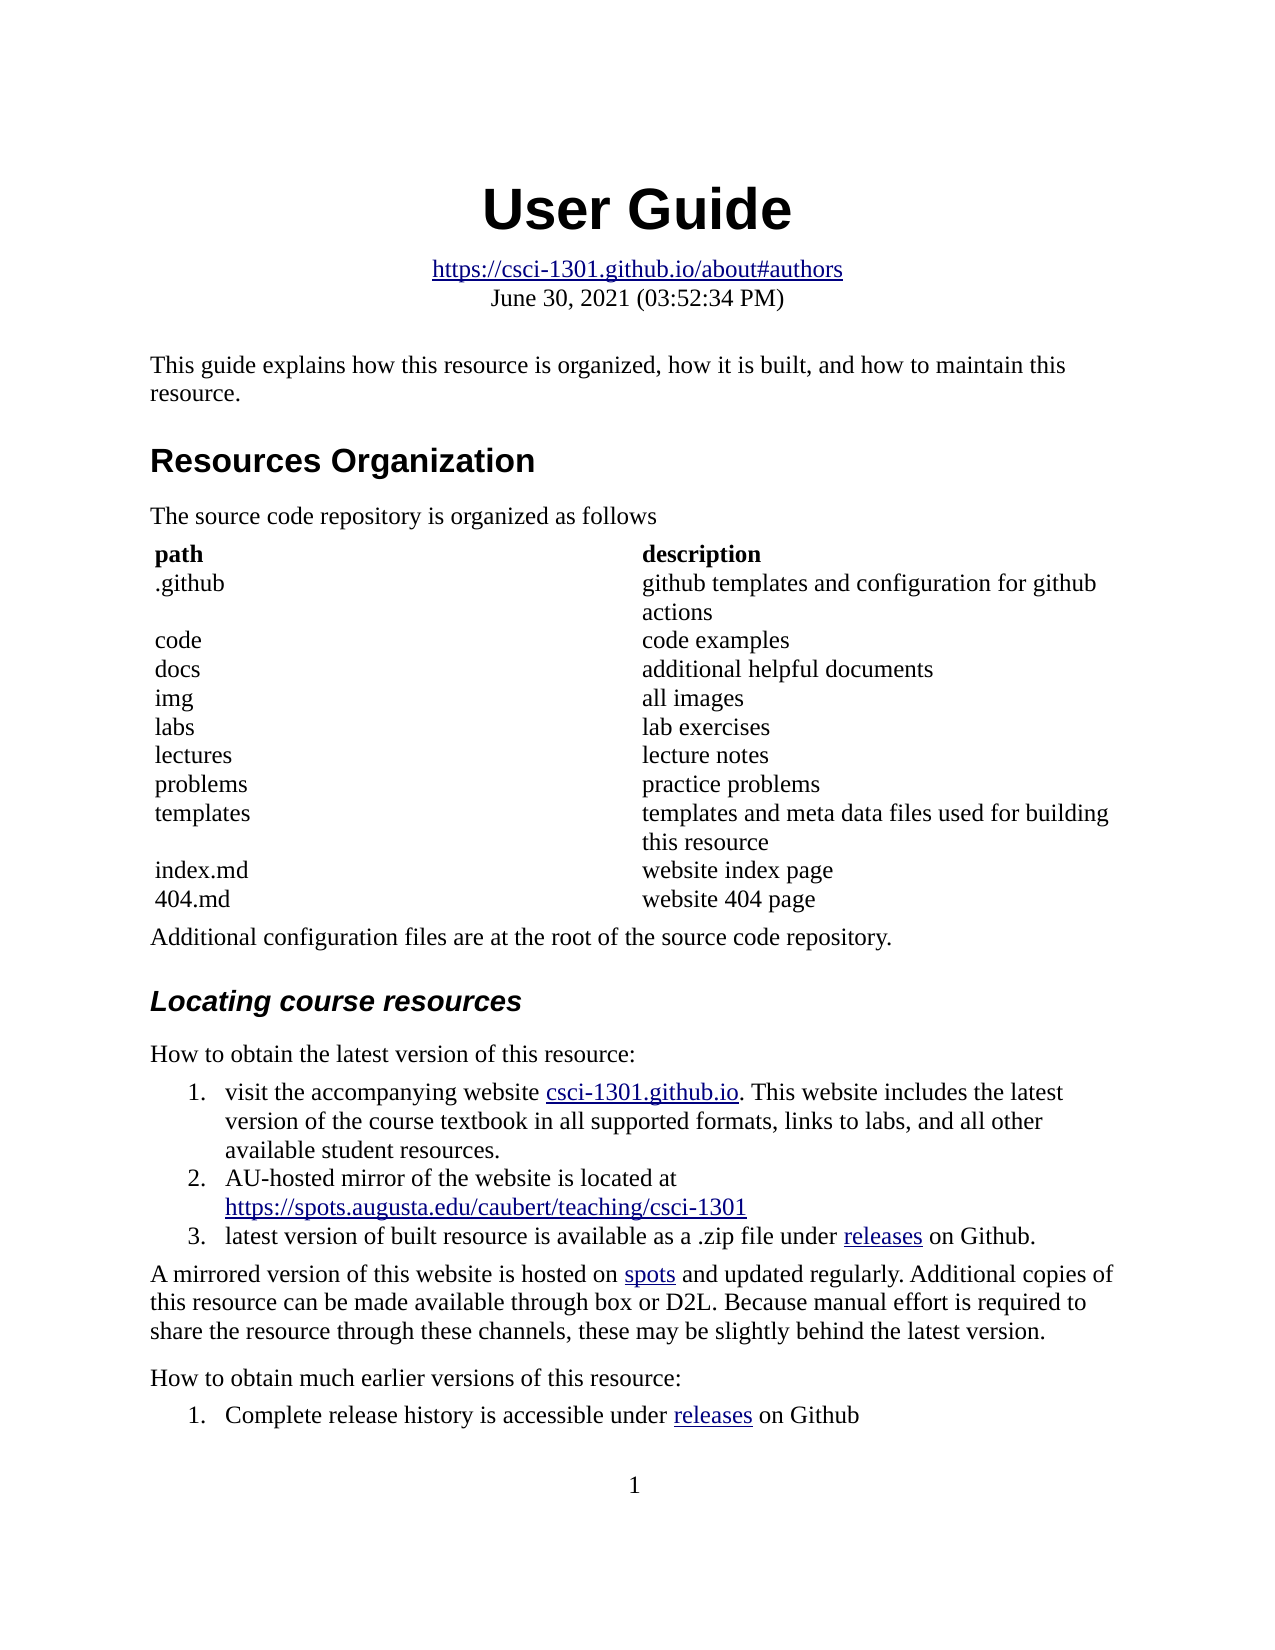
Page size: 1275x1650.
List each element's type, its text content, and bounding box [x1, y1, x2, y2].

table_cell docs [150, 654, 637, 683]
table_cell additional helpful documents [638, 654, 1125, 683]
table_cell templates [150, 798, 637, 855]
list latest version of built resource is available as a .zip file under releases on Github. [187, 1221, 1125, 1250]
table_cell github templates and configuration for github actions [638, 568, 1125, 625]
text How to obtain much earlier versions of this resource: [150, 1363, 1125, 1392]
table_cell code examples [638, 625, 1125, 654]
table_cell code [150, 625, 637, 654]
table_header description [638, 539, 1125, 568]
table_cell templates and meta data files used for building this resource [638, 798, 1125, 855]
table_cell 404.md [150, 884, 637, 913]
table_cell website 404 page [638, 884, 1125, 913]
table_cell website index page [638, 855, 1125, 884]
subtitle Resources Organization [150, 441, 1125, 480]
table_cell lectures [150, 740, 637, 769]
table_cell lab exercises [638, 712, 1125, 740]
table_cell .github [150, 568, 637, 625]
table_cell img [150, 683, 637, 712]
table_cell labs [150, 712, 637, 740]
text A mirrored version of this website is hosted on spots and updated regularly. Additional copies of this resource can be made available through box or D2L. Because manual effort is required to share the resource through these channels, these may be slightly behind the latest version. [150, 1259, 1125, 1345]
list AU-hosted mirror of the website is located at https://spots.augusta.edu/caubert/teaching/csci-1301 [187, 1163, 1125, 1221]
table_cell all images [638, 683, 1125, 712]
text How to obtain the latest version of this resource: [150, 1039, 1125, 1068]
text June 30, 2021 (03:52:34 PM) [150, 283, 1125, 312]
table_cell practice problems [638, 769, 1125, 798]
title User Guide [150, 175, 1125, 242]
text This guide explains how this resource is organized, how it is built, and how to maintain this resource. [150, 350, 1125, 407]
table_cell lecture notes [638, 740, 1125, 769]
table_cell index.md [150, 855, 637, 884]
table_header path [150, 539, 637, 568]
list visit the accompanying website csci-1301.github.io. This website includes the latest version of the course textbook in all supported formats, links to labs, and all other available student resources. [187, 1077, 1125, 1163]
subtitle Locating course resources [150, 984, 1125, 1018]
text Additional configuration files are at the root of the source code repository. [150, 922, 1125, 951]
text The source code repository is organized as follows [150, 501, 1125, 530]
list Complete release history is accessible under releases on Github [187, 1401, 1125, 1429]
table_cell problems [150, 769, 637, 798]
text https://csci-1301.github.io/about#authors [150, 254, 1125, 283]
